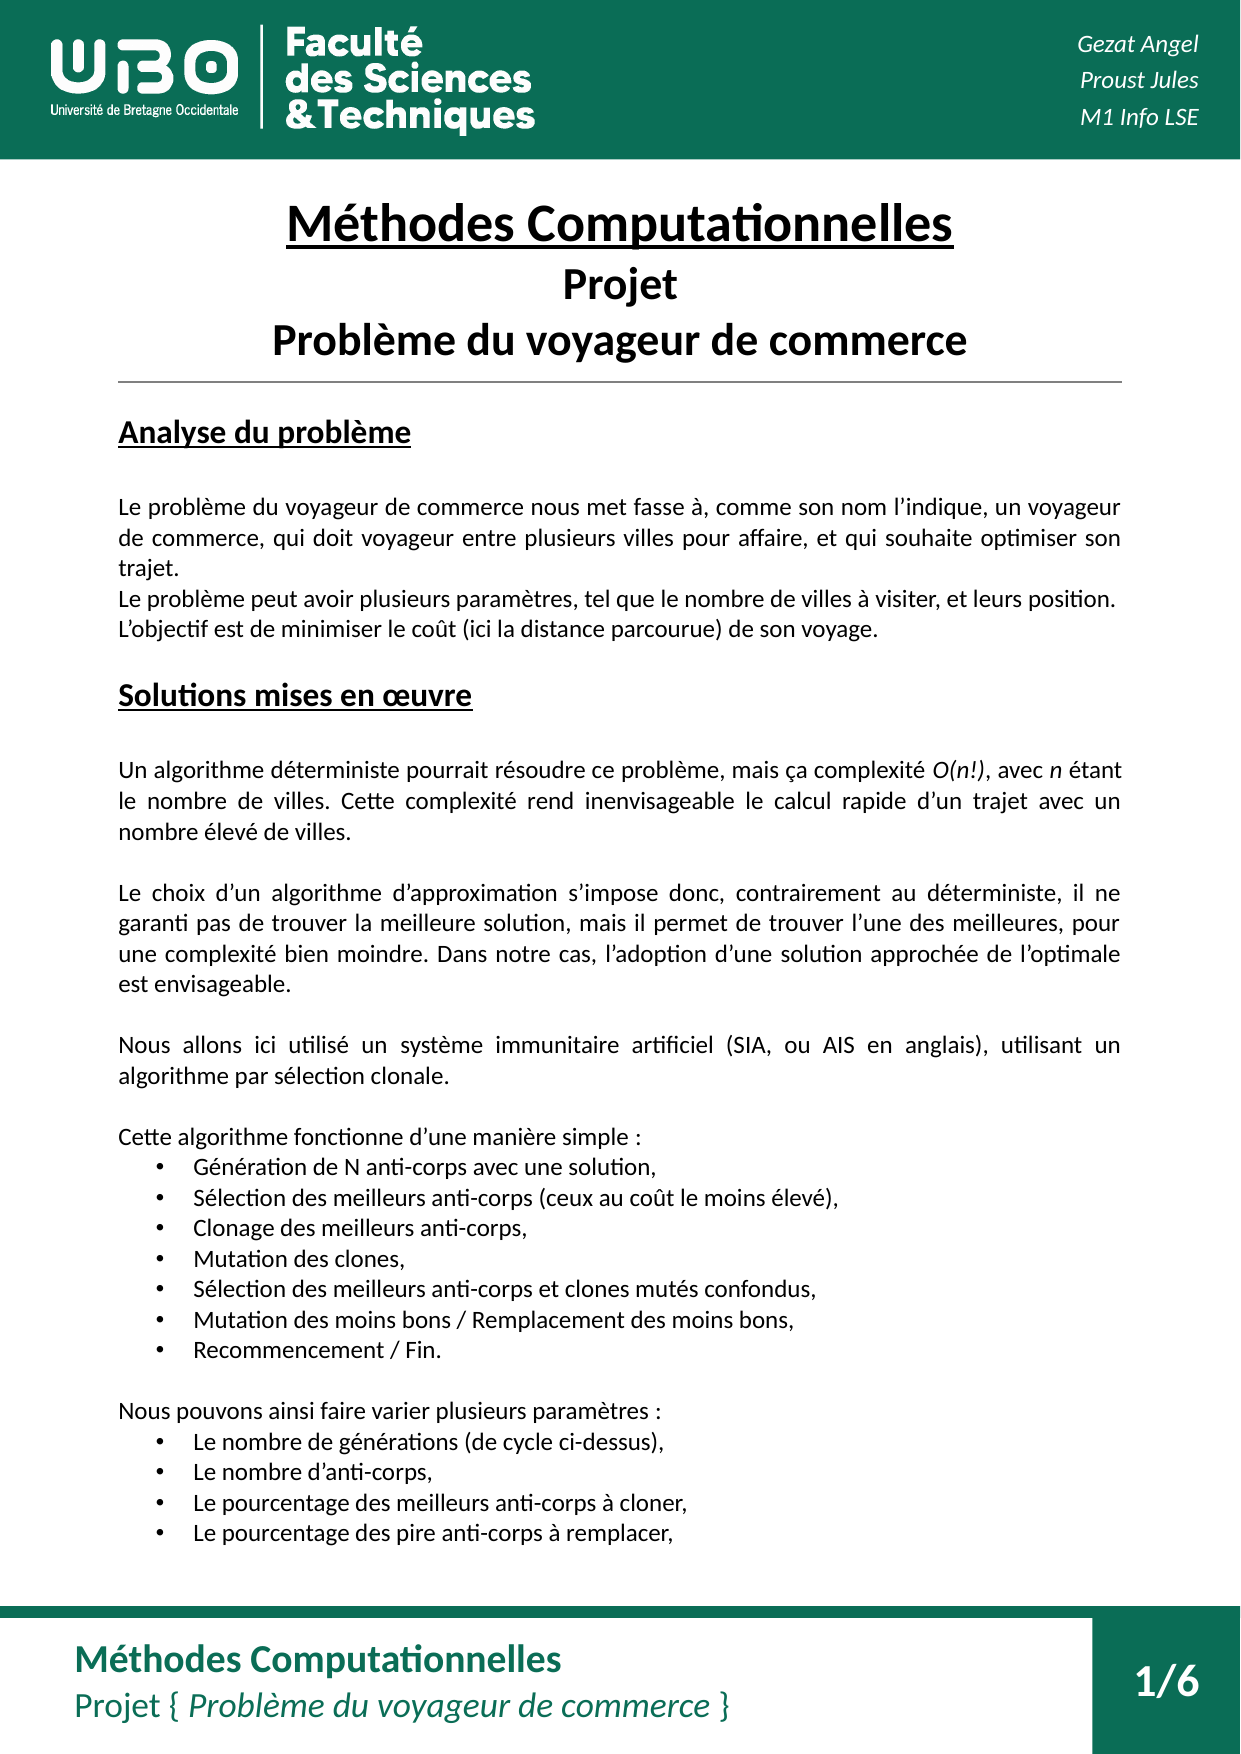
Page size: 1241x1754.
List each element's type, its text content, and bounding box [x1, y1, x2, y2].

list Le pourcentage des meilleurs anti-corps à cloner, [156, 1487, 1122, 1518]
text Cette algorithme fonctionne d’une manière simple : [118, 1121, 1122, 1151]
list Génération de N anti-corps avec une solution, [156, 1151, 1122, 1182]
list Sélection des meilleurs anti-corps (ceux au coût le moins élevé), [156, 1182, 1122, 1212]
text Le choix d’un algorithme d’approximation s’impose donc, contrairement au déterministe, il ne garanti pas de trouver la meilleure solution, mais il permet de trouver l’une des meilleures, pour une complexité bien moindre. Dans notre cas, l’adoption d’une solution approchée de l’optimale est envisageable. [118, 877, 1122, 999]
text L’objectif est de minimiser le coût (ici la distance parcourue) de son voyage. [118, 613, 1122, 644]
list Recommencement / Fin. [156, 1334, 1122, 1365]
subtitle Solutions mises en œuvre [118, 674, 1122, 715]
text Nous pouvons ainsi faire varier plusieurs paramètres : [118, 1396, 1122, 1426]
text Le problème peut avoir plusieurs paramètres, tel que le nombre de villes à visiter, et leurs position. [118, 583, 1122, 613]
subtitle Méthodes Computationnelles [118, 189, 1122, 255]
text Nous allons ici utilisé un système immunitaire artificiel (SIA, ou AIS en anglais), utilisant un algorithme par sélection clonale. [118, 1029, 1122, 1090]
list Le nombre de générations (de cycle ci-dessus), [156, 1426, 1122, 1457]
list Mutation des moins bons / Remplacement des moins bons, [156, 1304, 1122, 1334]
picture [43, 20, 539, 139]
list Le pourcentage des pire anti-corps à remplacer, [156, 1518, 1122, 1548]
list Sélection des meilleurs anti-corps et clones mutés confondus, [156, 1273, 1122, 1304]
subtitle Problème du voyageur de commerce [118, 311, 1122, 367]
list Clonage des meilleurs anti-corps, [156, 1212, 1122, 1243]
list Mutation des clones, [156, 1243, 1122, 1273]
subtitle Analyse du problème [118, 411, 1122, 452]
list Le nombre d’anti-corps, [156, 1457, 1122, 1487]
text Un algorithme déterministe pourrait résoudre ce problème, mais ça complexité O(n!), avec n étant le nombre de villes. Cette complexité rend inenvisageable le calcul rapide d’un trajet avec un nombre élevé de villes. [118, 754, 1122, 846]
text Le problème du voyageur de commerce nous met fasse à, comme son nom l’indique, un voyageur de commerce, qui doit voyageur entre plusieurs villes pour affaire, et qui souhaite optimiser son trajet. [118, 491, 1122, 583]
subtitle Projet [118, 255, 1122, 311]
